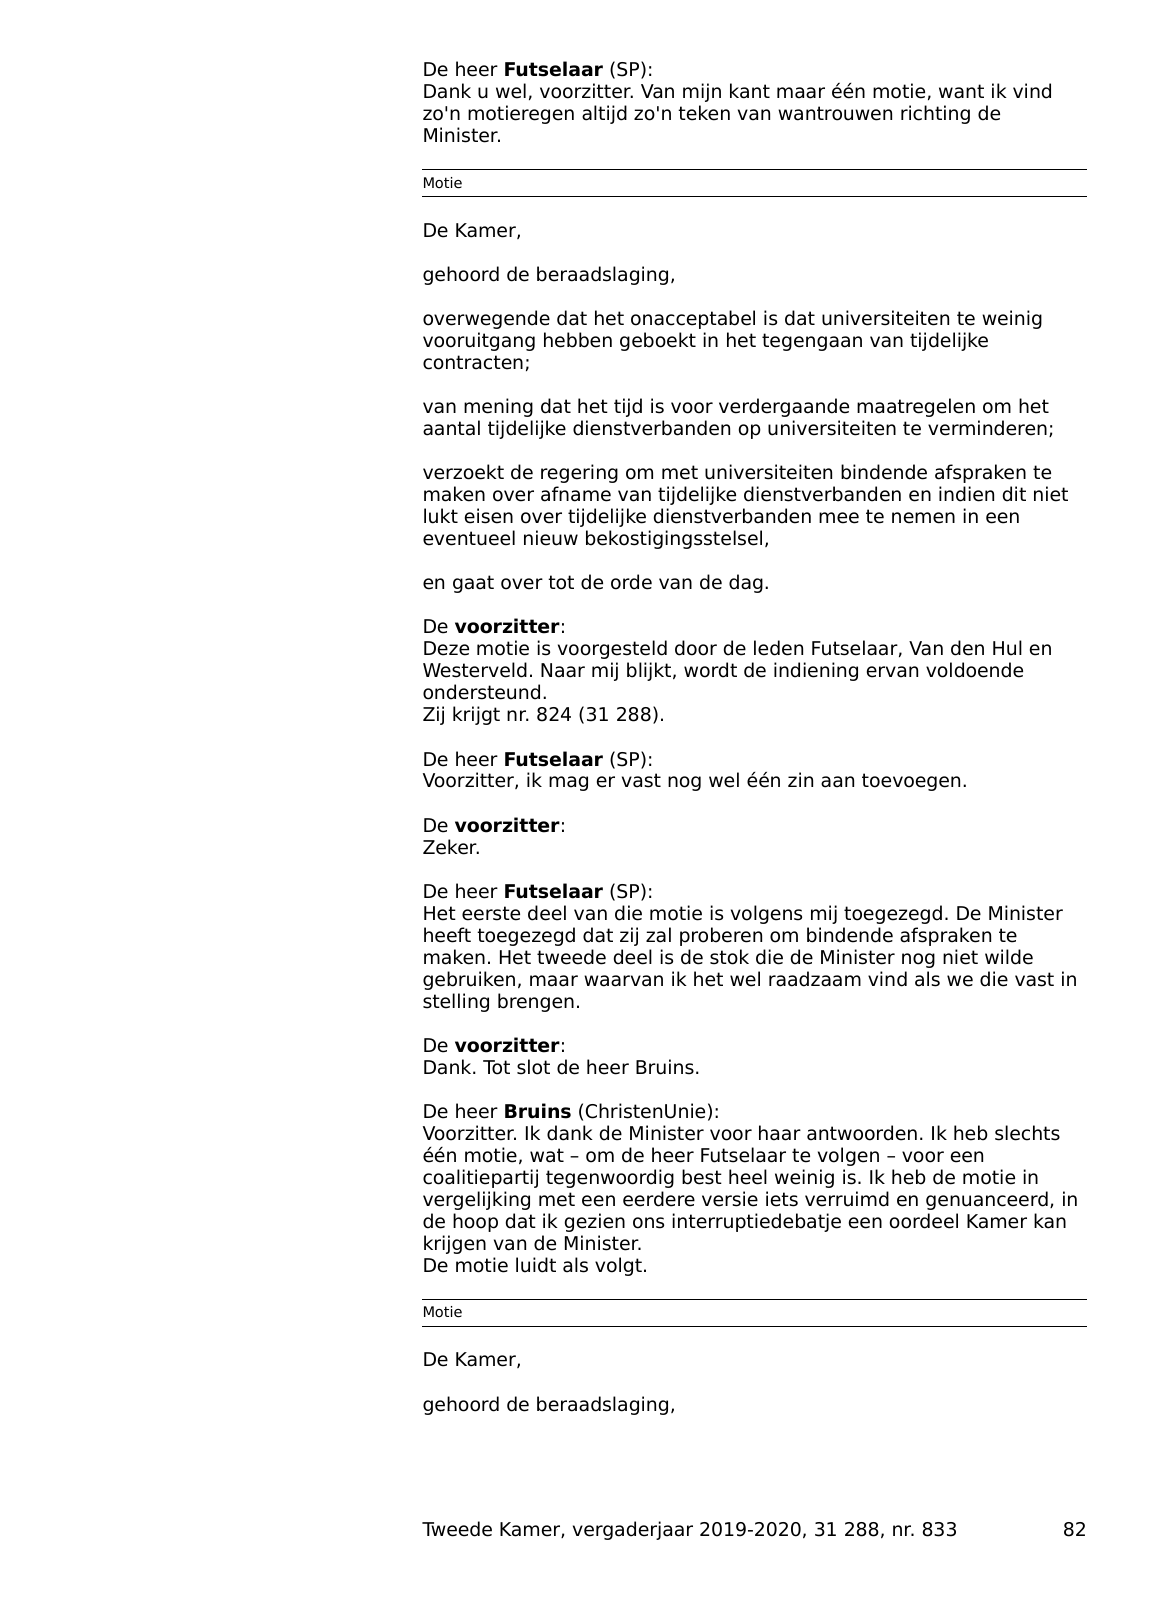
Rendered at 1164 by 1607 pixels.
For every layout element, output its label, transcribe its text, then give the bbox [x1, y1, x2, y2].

text overwegende dat het onacceptabel is dat universiteiten te weinig vooruitgang hebben geboekt in het tegengaan van tijdelijke contracten; [422, 308, 1087, 374]
text Zeker. [422, 837, 1087, 858]
text Dank u wel, voorzitter. Van mijn kant maar één motie, want ik vind zo'n motieregen altijd zo'n teken van wantrouwen richting de Minister. [422, 81, 1087, 147]
text De voorzitter: [422, 814, 1087, 837]
text Voorzitter. Ik dank de Minister voor haar antwoorden. Ik heb slechts één motie, wat – om de heer Futselaar te volgen – voor een coalitiepartij tegenwoordig best heel weinig is. Ik heb de motie in vergelijking met een eerdere versie iets verruimd en genuanceerd, in de hoop dat ik gezien ons interruptiedebatje een oordeel Kamer kan krijgen van de Minister. [422, 1123, 1087, 1255]
table_header Motie [422, 170, 1087, 196]
text De voorzitter: [422, 1035, 1087, 1057]
text De heer Bruins (ChristenUnie): [422, 1101, 1087, 1123]
text De motie luidt als volgt. [422, 1255, 1087, 1277]
text De Kamer, [422, 1349, 1087, 1371]
text gehoord de beraadslaging, [422, 264, 1087, 286]
text en gaat over tot de orde van de dag. [422, 572, 1087, 594]
text De Kamer, [422, 219, 1087, 241]
text Zij krijgt nr. 824 (31 288). [422, 704, 1087, 726]
text van mening dat het tijd is voor verdergaande maatregelen om het aantal tijdelijke dienstverbanden op universiteiten te verminderen; [422, 396, 1087, 440]
text Het eerste deel van die motie is volgens mij toegezegd. De Minister heeft toegezegd dat zij zal proberen om bindende afspraken te maken. Het tweede deel is de stok die de Minister nog niet wilde gebruiken, maar waarvan ik het wel raadzaam vind als we die vast in stelling brengen. [422, 903, 1087, 1013]
text De voorzitter: [422, 616, 1087, 638]
text Dank. Tot slot de heer Bruins. [422, 1057, 1087, 1079]
table_header Motie [422, 1300, 1087, 1326]
text De heer Futselaar (SP): [422, 59, 1087, 81]
text De heer Futselaar (SP): [422, 748, 1087, 770]
text gehoord de beraadslaging, [422, 1393, 1087, 1415]
text Deze motie is voorgesteld door de leden Futselaar, Van den Hul en Westerveld. Naar mij blijkt, wordt de indiening ervan voldoende ondersteund. [422, 638, 1087, 704]
text De heer Futselaar (SP): [422, 881, 1087, 903]
text verzoekt de regering om met universiteiten bindende afspraken te maken over afname van tijdelijke dienstverbanden en indien dit niet lukt eisen over tijdelijke dienstverbanden mee te nemen in een eventueel nieuw bekostigingsstelsel, [422, 462, 1087, 550]
text Voorzitter, ik mag er vast nog wel één zin aan toevoegen. [422, 770, 1087, 792]
